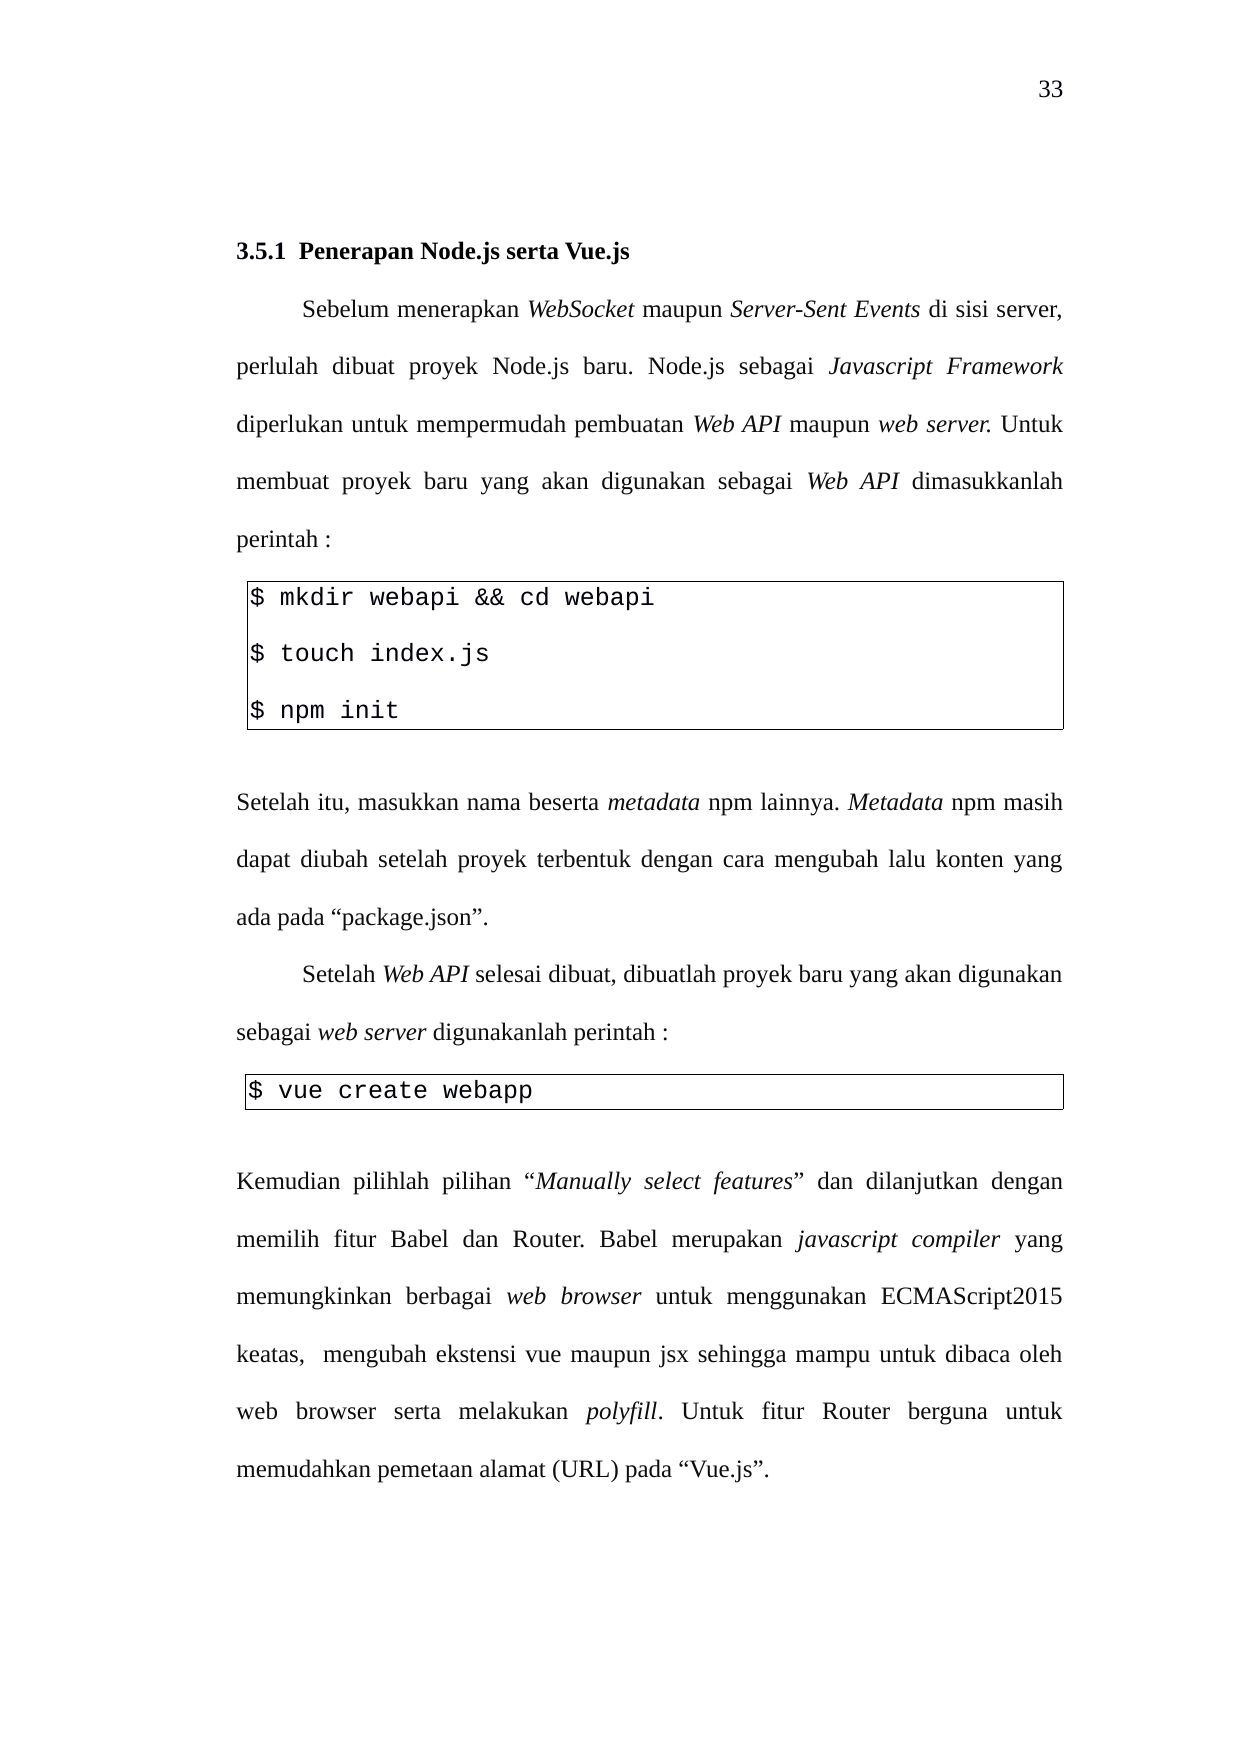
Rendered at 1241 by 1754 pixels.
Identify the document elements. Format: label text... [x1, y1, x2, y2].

text Setelah itu, masukkan nama beserta metadata npm lainnya. Metadata npm masih dapat diubah setelah proyek terbentuk dengan cara mengubah lalu konten yang ada pada “package.json”. [236, 787, 1063, 930]
text Sebelum menerapkan WebSocket maupun Server-Sent Events di sisi server, perlulah dibuat proyek Node.js baru. Node.js sebagai Javascript Framework diperlukan untuk mempermudah pembuatan Web API maupun web server. Untuk membuat proyek baru yang akan digunakan sebagai Web API dimasukkanlah perintah : [236, 294, 1063, 552]
table_header $ mkdir webapi && cd webapi $ touch index.js $ npm init [248, 582, 1063, 729]
subtitle 3.5.1 Penerapan Node.js serta Vue.js [236, 236, 1063, 265]
text Setelah Web API selesai dibuat, dibuatlah proyek baru yang akan digunakan sebagai web server digunakanlah perintah : [236, 959, 1063, 1045]
table_header $ vue create webapp [246, 1075, 1063, 1109]
text Kemudian pilihlah pilihan “Manually select features” dan dilanjutkan dengan memilih fitur Babel dan Router. Babel merupakan javascript compiler yang memungkinkan berbagai web browser untuk menggunakan ECMAScript2015 keatas, mengubah ekstensi vue maupun jsx sehingga mampu untuk dibaca oleh web browser serta melakukan polyfill. Untuk fitur Router berguna untuk memudahkan pemetaan alamat (URL) pada “Vue.js”. [236, 1166, 1063, 1482]
